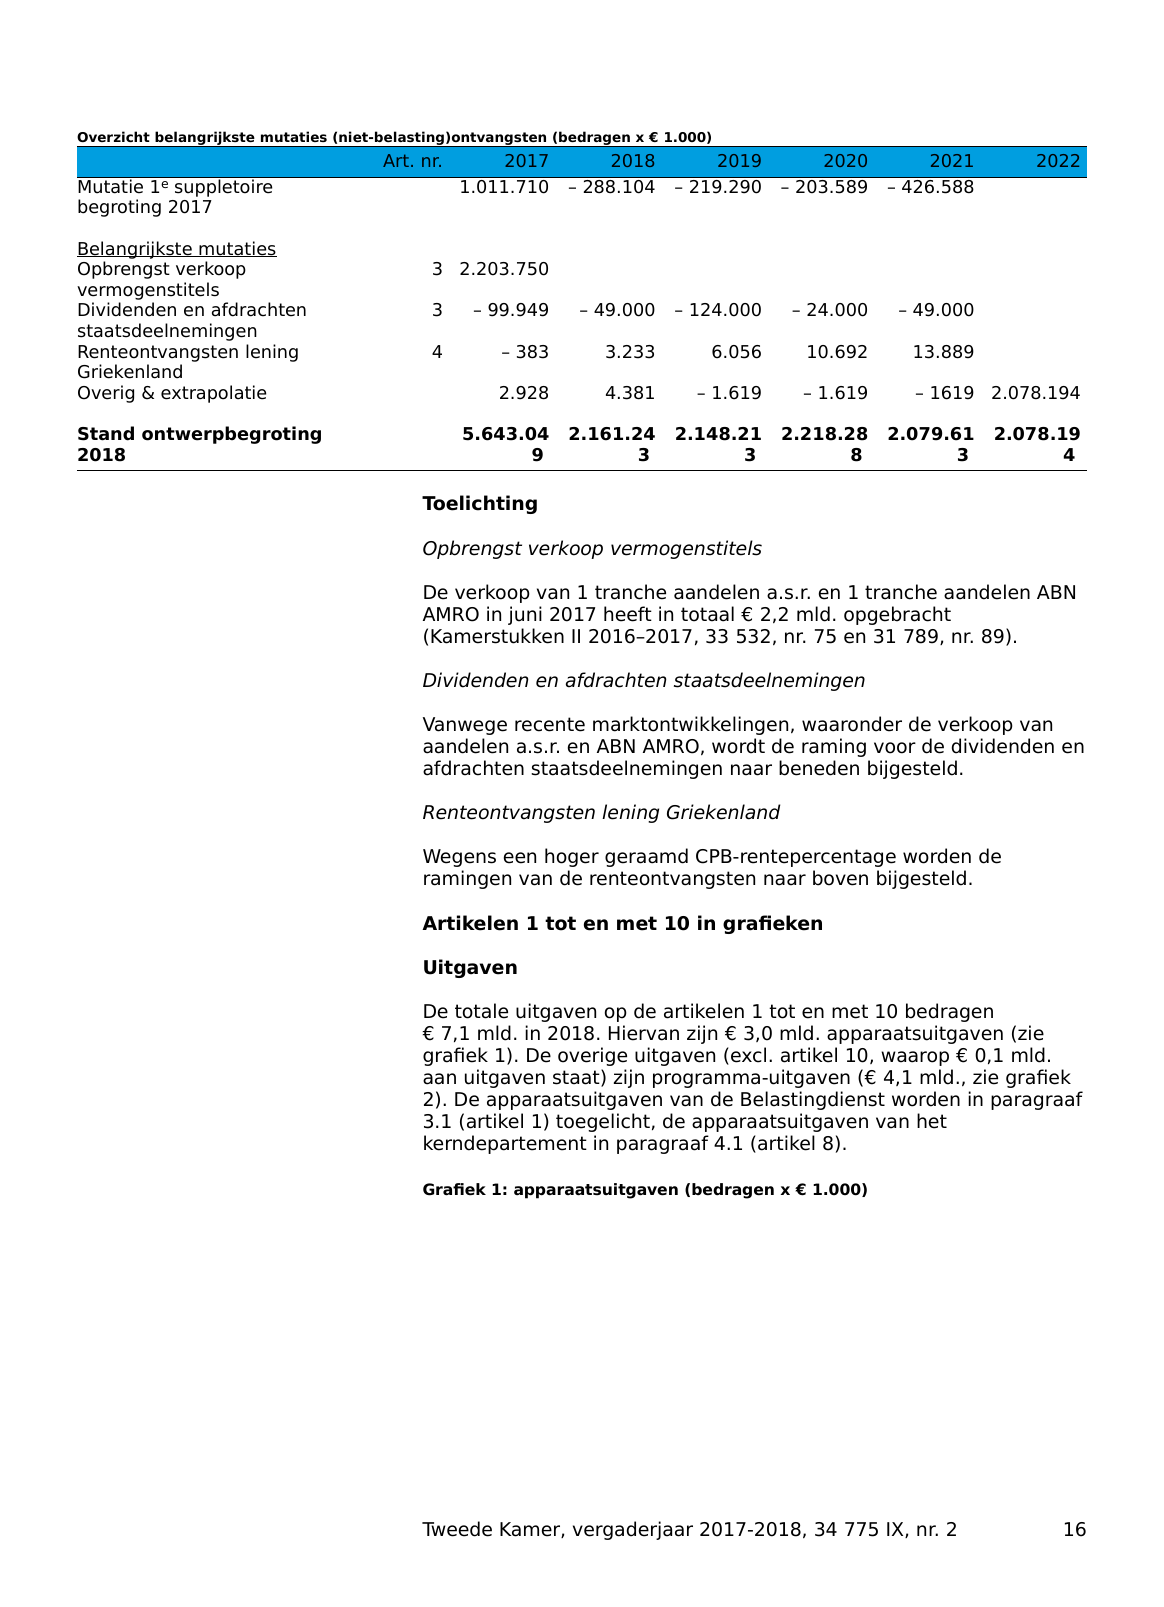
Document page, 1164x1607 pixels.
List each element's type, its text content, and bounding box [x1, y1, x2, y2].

table_cell 2.928 [449, 383, 555, 403]
table_cell [980, 218, 1087, 238]
table_cell [555, 218, 661, 238]
table_cell [661, 404, 768, 424]
table_cell Overig & extrapolatie [77, 383, 342, 403]
table_cell [555, 239, 661, 259]
table_cell 2.148.213 [661, 424, 768, 470]
table_cell – 219.290 [661, 178, 768, 218]
table_cell 2022 [980, 147, 1087, 177]
table_cell [343, 239, 449, 259]
table_cell [449, 218, 555, 238]
table_cell 2.161.243 [555, 424, 661, 470]
table_cell [768, 218, 874, 238]
table_cell Renteontvangsten lening Griekenland [77, 342, 342, 383]
table_cell [874, 218, 980, 238]
table_cell [661, 218, 768, 238]
table_cell [343, 404, 449, 424]
table_cell [980, 239, 1087, 259]
table_cell [77, 218, 342, 238]
table_cell [77, 404, 342, 424]
table_cell [980, 178, 1087, 218]
table_cell – 49.000 [555, 300, 661, 342]
table_cell [343, 178, 449, 218]
subtitle Opbrengst verkoop vermogenstitels [422, 537, 1087, 559]
table_cell 3 [343, 300, 449, 342]
table_cell 1.011.710 [449, 178, 555, 218]
table_cell – 1.619 [768, 383, 874, 403]
table_cell [661, 259, 768, 300]
table_cell – 1619 [874, 383, 980, 403]
table_cell 2021 [874, 147, 980, 177]
table_cell [343, 383, 449, 403]
table_cell [768, 404, 874, 424]
table_cell 2.203.750 [449, 259, 555, 300]
table_cell 4.381 [555, 383, 661, 403]
table_cell [874, 239, 980, 259]
table_cell 2.078.194 [980, 424, 1087, 470]
table_cell Belangrijkste mutaties [77, 239, 342, 259]
table_cell [77, 147, 342, 177]
table_cell [449, 404, 555, 424]
table_cell [980, 404, 1087, 424]
table_cell [768, 259, 874, 300]
table_cell – 24.000 [768, 300, 874, 342]
text Wegens een hoger geraamd CPB-rentepercentage worden de ramingen van de renteontvangsten naar boven bijgesteld. [422, 846, 1087, 890]
table_cell 10.692 [768, 342, 874, 383]
table_cell 2.079.613 [874, 424, 980, 470]
text Vanwege recente marktontwikkelingen, waaronder de verkoop van aandelen a.s.r. en ABN AMRO, wordt de raming voor de dividenden en afdrachten staatsdeelnemingen naar beneden bijgesteld. [422, 714, 1087, 780]
table_cell [449, 239, 555, 259]
table_cell 6.056 [661, 342, 768, 383]
table_cell Mutatie 1e suppletoire begroting 2017 [77, 178, 342, 218]
table_cell – 49.000 [874, 300, 980, 342]
table_cell 2017 [449, 147, 555, 177]
table_cell – 383 [449, 342, 555, 383]
table_cell 3.233 [555, 342, 661, 383]
subtitle Toelichting [422, 493, 1087, 515]
table_cell – 203.589 [768, 178, 874, 218]
table_cell [555, 404, 661, 424]
table_cell – 426.588 [874, 178, 980, 218]
subtitle Artikelen 1 tot en met 10 in grafieken [422, 912, 1087, 934]
table_cell Stand ontwerpbegroting 2018 [77, 424, 342, 470]
table_cell [874, 404, 980, 424]
table_header Overzicht belangrijkste mutaties (niet-belasting)ontvangsten (bedragen x € 1.000) [77, 130, 1087, 146]
table_cell Opbrengst verkoop vermogenstitels [77, 259, 342, 300]
table_cell [343, 218, 449, 238]
subtitle Renteontvangsten lening Griekenland [422, 802, 1087, 824]
table_cell 2.078.194 [980, 383, 1087, 403]
table_cell 4 [343, 342, 449, 383]
table_cell 13.889 [874, 342, 980, 383]
table_cell 2020 [768, 147, 874, 177]
table_cell [555, 259, 661, 300]
table_cell 3 [343, 259, 449, 300]
table_cell 2018 [555, 147, 661, 177]
table_cell [661, 239, 768, 259]
table_cell [768, 239, 874, 259]
table_cell [343, 424, 449, 470]
table_cell 5.643.049 [449, 424, 555, 470]
table_cell 2019 [661, 147, 768, 177]
table_cell – 1.619 [661, 383, 768, 403]
table_cell [980, 342, 1087, 383]
table_cell Art. nr. [343, 147, 449, 177]
table_cell 2.218.288 [768, 424, 874, 470]
table_cell – 288.104 [555, 178, 661, 218]
subtitle Dividenden en afdrachten staatsdeelnemingen [422, 670, 1087, 692]
table_cell – 99.949 [449, 300, 555, 342]
text De totale uitgaven op de artikelen 1 tot en met 10 bedragen € 7,1 mld. in 2018. Hiervan zijn € 3,0 mld. apparaatsuitgaven (zie grafiek 1). De overige uitgaven (excl. artikel 10, waarop € 0,1 mld. aan uitgaven staat) zijn programma-uitgaven (€ 4,1 mld., zie grafiek 2). De apparaatsuitgaven van de Belastingdienst worden in paragraaf 3.1 (artikel 1) toegelicht, de apparaatsuitgaven van het kerndepartement in paragraaf 4.1 (artikel 8). [422, 1001, 1087, 1154]
subtitle Uitgaven [422, 957, 1087, 978]
table_cell [874, 259, 980, 300]
table_cell – 124.000 [661, 300, 768, 342]
table_cell [980, 300, 1087, 342]
table_cell Dividenden en afdrachten staatsdeelnemingen [77, 300, 342, 342]
text Grafiek 1: apparaatsuitgaven (bedragen x € 1.000) [422, 1181, 1072, 1199]
text De verkoop van 1 tranche aandelen a.s.r. en 1 tranche aandelen ABN AMRO in juni 2017 heeft in totaal € 2,2 mld. opgebracht (Kamerstukken II 2016–2017, 33 532, nr. 75 en 31 789, nr. 89). [422, 582, 1087, 648]
table_cell [980, 259, 1087, 300]
